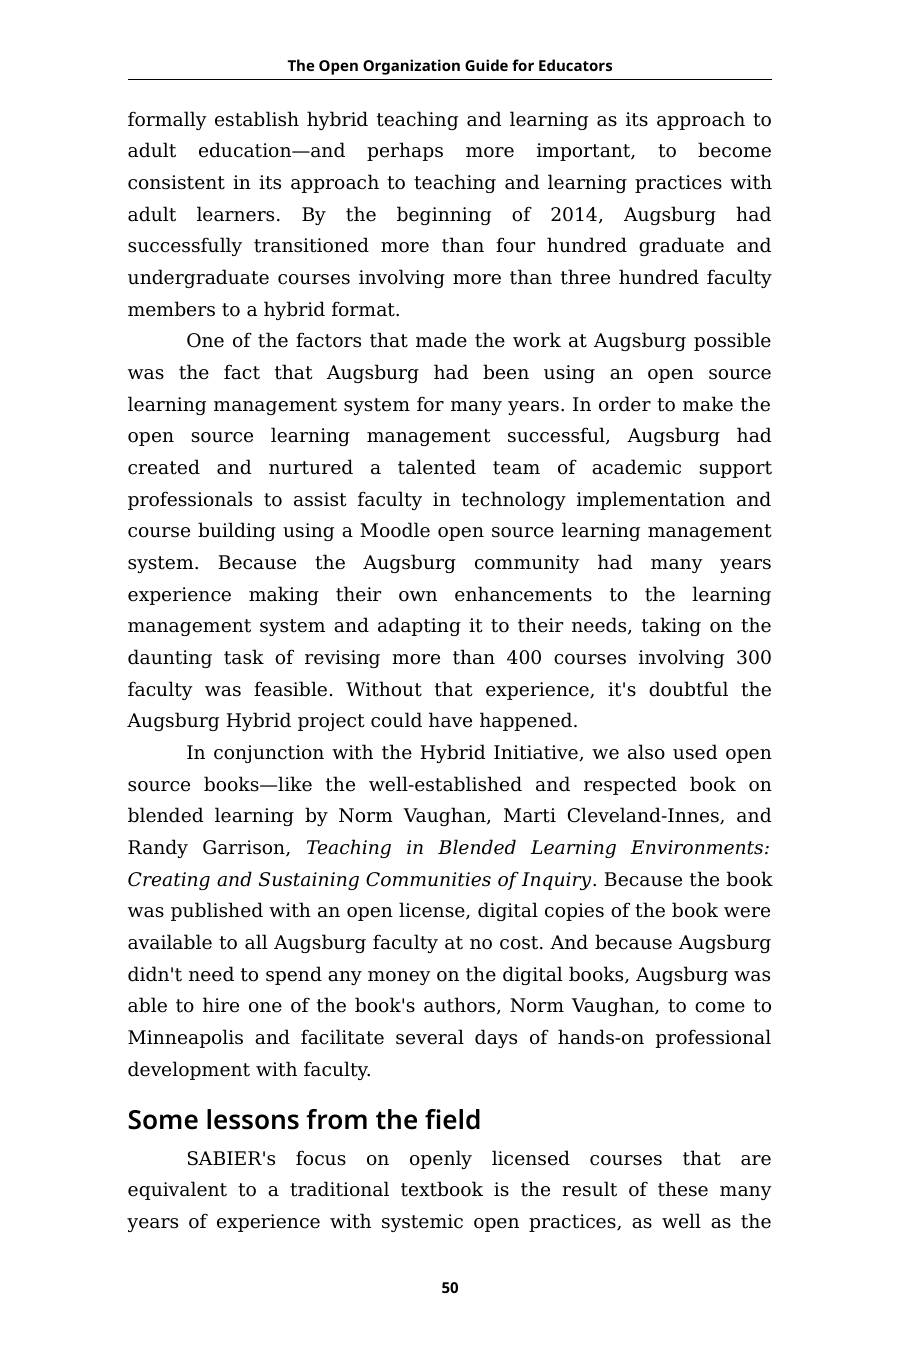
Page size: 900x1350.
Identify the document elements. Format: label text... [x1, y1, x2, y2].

text SABIER's focus on openly licensed courses that are equivalent to a traditional textbook is the result of these many years of experience with systemic open practices, as well as the [127, 1148, 772, 1233]
text One of the factors that made the work at Augsburg possible was the fact that Augsburg had been using an open source learning management system for many years. In order to make the open source learning management successful, Augsburg had created and nurtured a talented team of academic support professionals to assist faculty in technology implementation and course building using a Moodle open source learning management system. Because the Augsburg community had many years experience making their own enhancements to the learning management system and adapting it to their needs, taking on the daunting task of revising more than 400 courses involving 300 faculty was feasible. Without that experience, it's doubtful the Augsburg Hybrid project could have happened. [127, 330, 772, 732]
text formally establish hybrid teaching and learning as its approach to adult education—and perhaps more important, to become consistent in its approach to teaching and learning practices with adult learners. By the beginning of 2014, Augsburg had successfully transitioned more than four hundred graduate and undergraduate courses involving more than three hundred faculty members to a hybrid format. [127, 109, 772, 321]
subtitle Some lessons from the field [127, 1105, 772, 1135]
text In conjunction with the Hybrid Initiative, we also used open source books—like the well-established and respected book on blended learning by Norm Vaughan, Marti Cleveland-Innes, and Randy Garrison, Teaching in Blended Learning Environments: Creating and Sustaining Communities of Inquiry. Because the book was published with an open license, digital copies of the book were available to all Augsburg faculty at no cost. And because Augsburg didn't need to spend any money on the digital books, Augsburg was able to hire one of the book's authors, Norm Vaughan, to come to Minneapolis and facilitate several days of hands-on professional development with faculty. [127, 742, 772, 1081]
